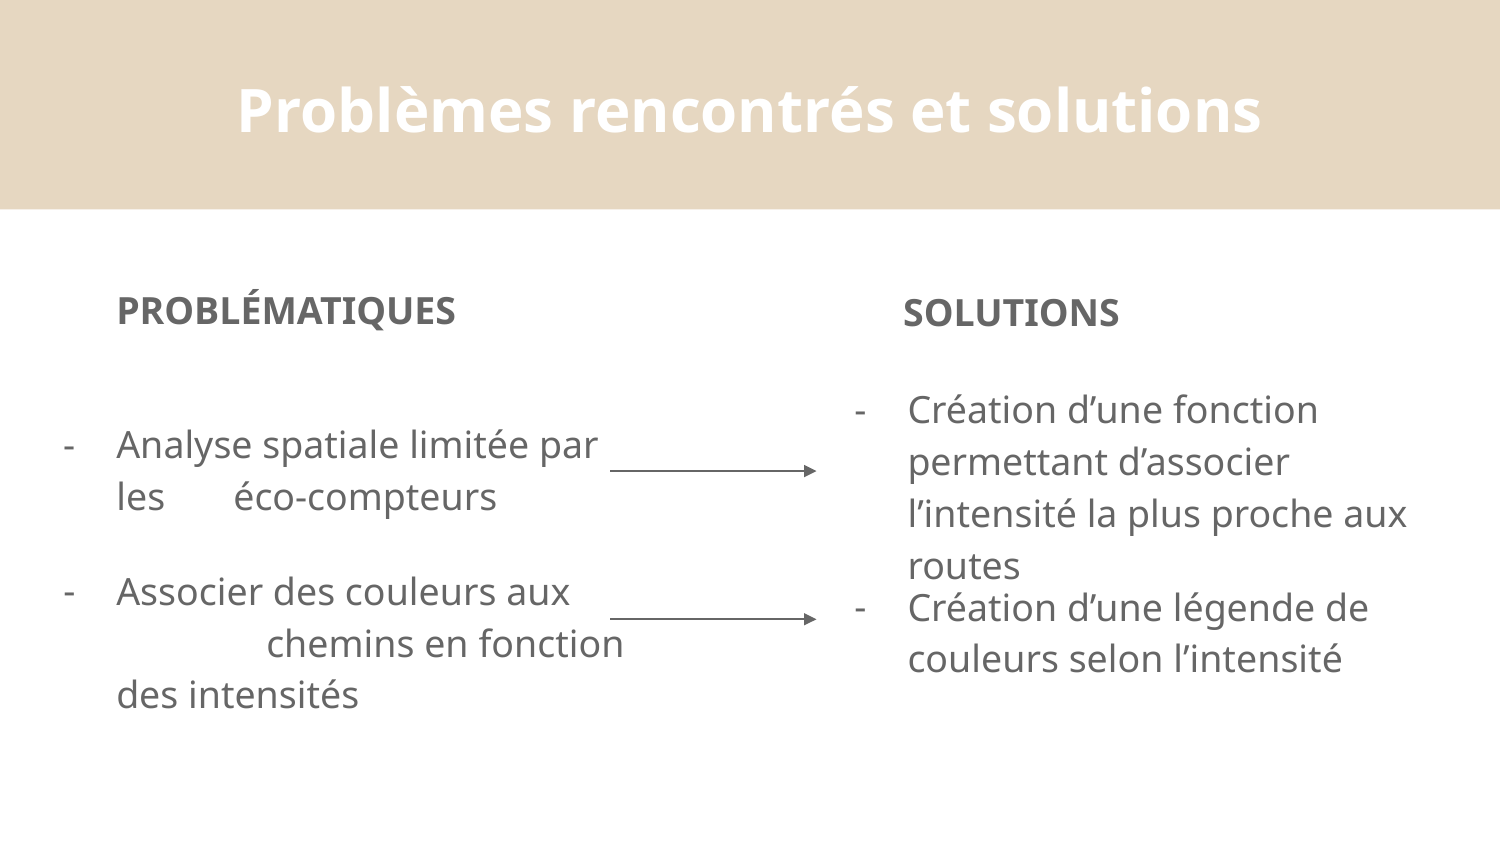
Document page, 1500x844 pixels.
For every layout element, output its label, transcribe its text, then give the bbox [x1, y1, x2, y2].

list SOLUTIONS [813, 267, 1470, 336]
text_box Création d’une fonction permettant d’associer l’intensité la plus proche aux routes [817, 364, 1457, 497]
list PROBLÉMATIQUES [26, 265, 683, 334]
title Problèmes rencontrés et solutions [51, 57, 1449, 161]
text_box Analyse spatiale limitée par les éco-compteurs [26, 399, 666, 532]
text_box Création d’une légende de couleurs selon l’intensité [817, 561, 1474, 723]
list Associer des couleurs aux chemins en fonction des intensités [26, 546, 651, 696]
